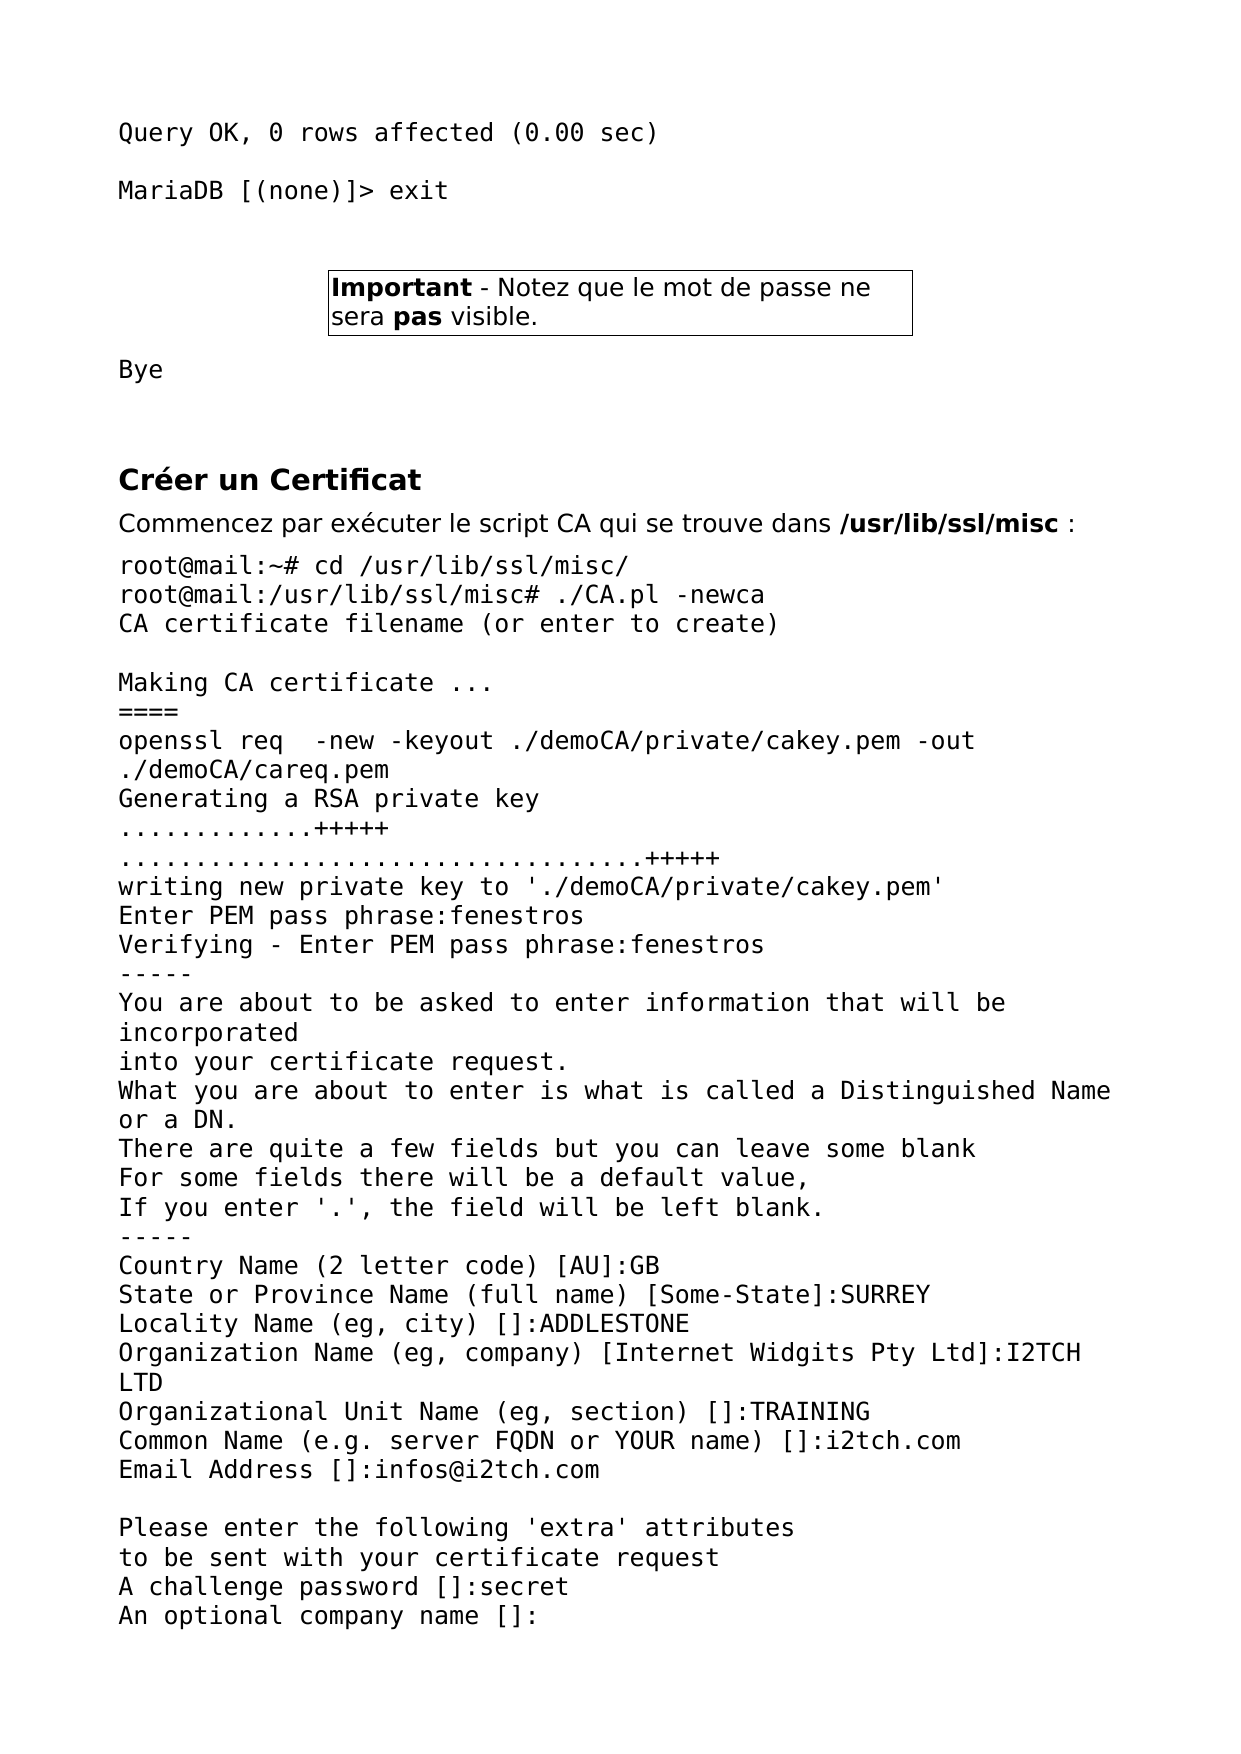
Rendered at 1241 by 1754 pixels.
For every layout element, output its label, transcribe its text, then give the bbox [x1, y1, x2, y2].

subtitle Créer un Certificat [118, 463, 1122, 497]
table_header Important - Notez que le mot de passe ne sera pas visible. [329, 271, 912, 334]
text Commencez par exécuter le script CA qui se trouve dans /usr/lib/ssl/misc : [118, 509, 1122, 538]
text Query OK, 0 rows affected (0.00 sec) MariaDB [(none)]> exit Bye [118, 118, 1122, 384]
text root@mail:~# cd /usr/lib/ssl/misc/ root@mail:/usr/lib/ssl/misc# ./CA.pl -newca CA certificate filename (or enter to create) Making CA certificate ... ==== openssl req -new -keyout ./demoCA/private/cakey.pem -out ./demoCA/careq.pem Generating a RSA private key .............+++++ ...................................+++++ writing new private key to './demoCA/private/cakey.pem' Enter PEM pass phrase:fenestros Verifying - Enter PEM pass phrase:fenestros ----- You are about to be asked to enter information that will be incorporated into your certificate request. What you are about to enter is what is called a Distinguished Name or a DN. There are quite a few fields but you can leave some blank For some fields there will be a default value, If you enter '.', the field will be left blank. ----- Country Name (2 letter code) [AU]:GB State or Province Name (full name) [Some-State]:SURREY Locality Name (eg, city) []:ADDLESTONE Organization Name (eg, company) [Internet Widgits Pty Ltd]:I2TCH LTD Organizational Unit Name (eg, section) []:TRAINING Common Name (e.g. server FQDN or YOUR name) []:i2tch.com Email Address []:infos@i2tch.com Please enter the following 'extra' attributes to be sent with your certificate request A challenge password []:secret An optional company name []: [118, 551, 1122, 1630]
